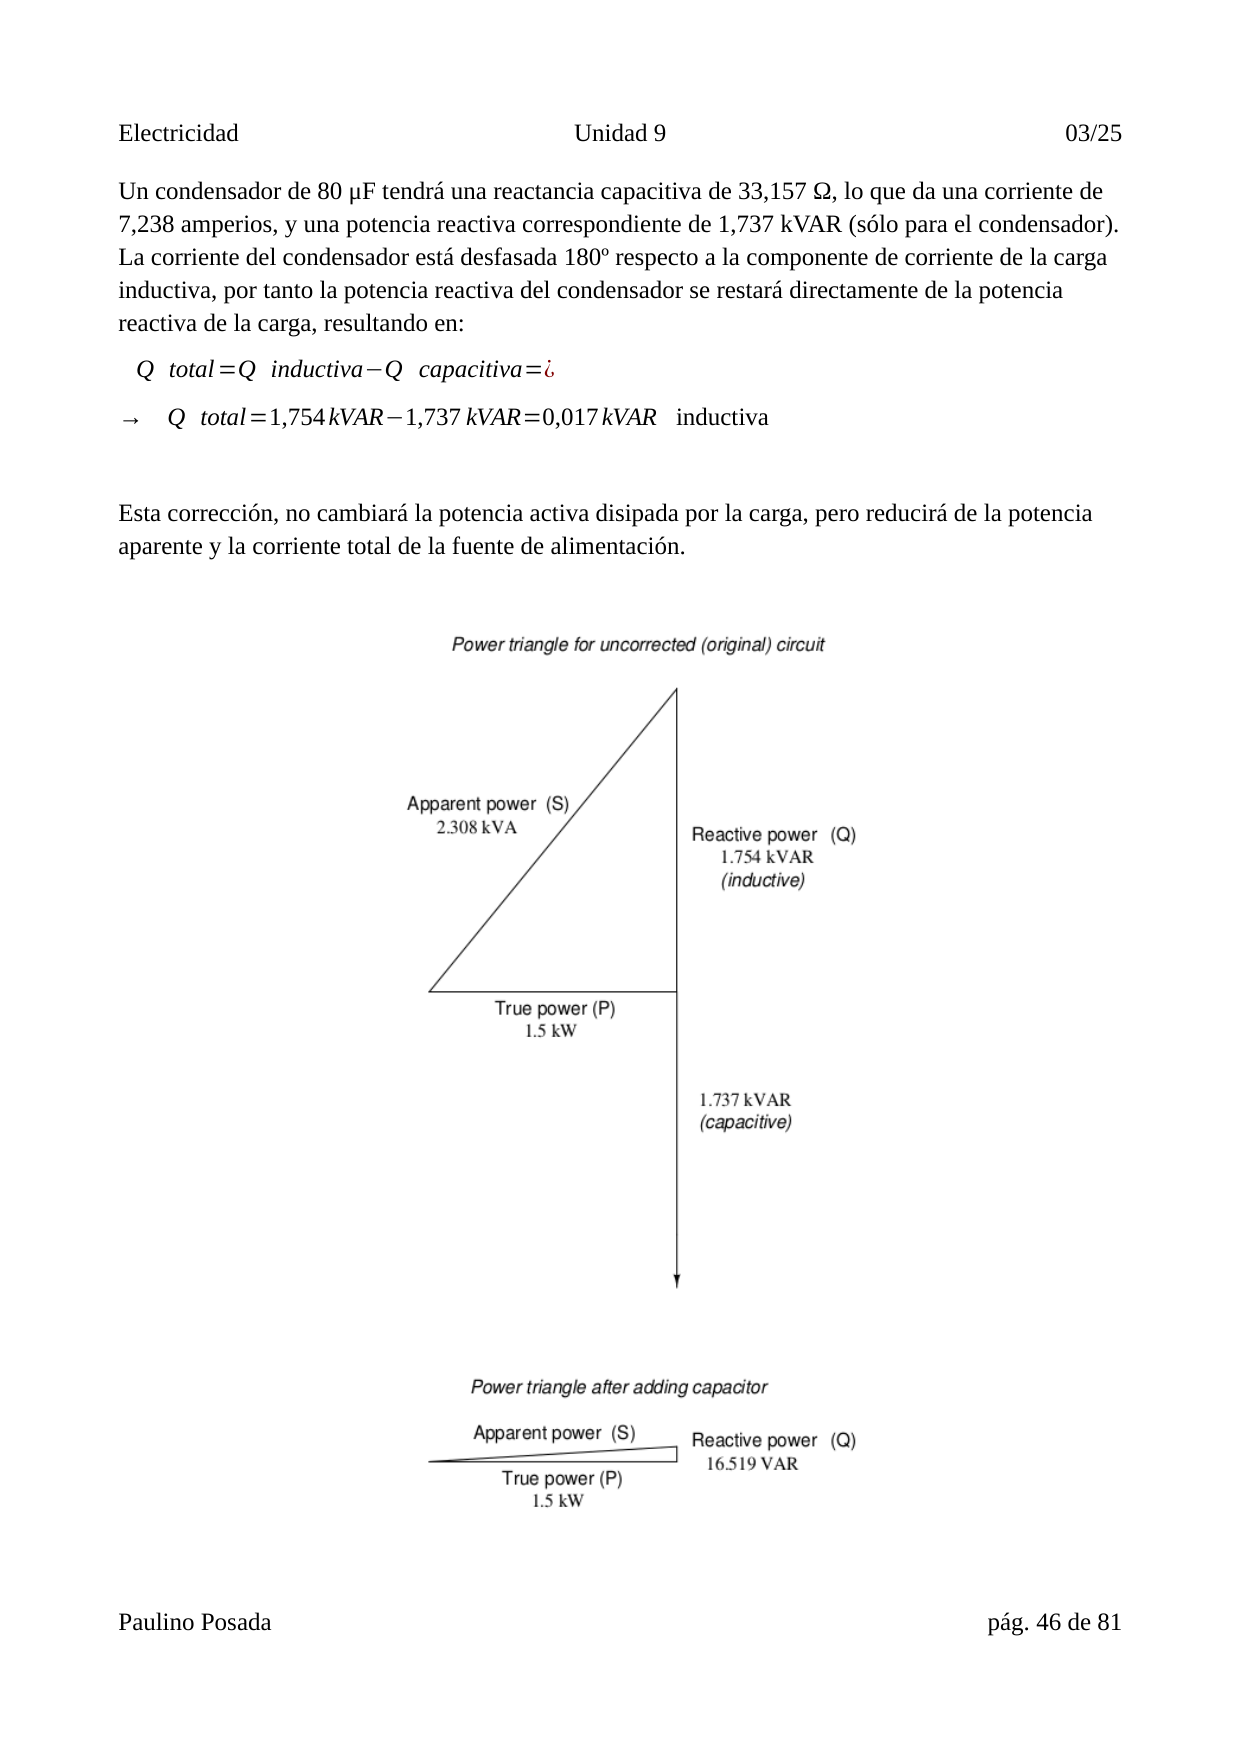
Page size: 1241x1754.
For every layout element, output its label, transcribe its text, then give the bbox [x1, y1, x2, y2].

picture [362, 626, 878, 1523]
text Esta corrección, no cambiará la potencia activa disipada por la carga, pero reducirá de la potencia aparente y la corriente total de la fuente de alimentación. [118, 498, 1122, 559]
text Un condensador de 80 μF tendrá una reactancia capacitiva de 33,157 Ω, lo que da una corriente de 7,238 amperios, y una potencia reactiva correspondiente de 1,737 kVAR (sólo para el condensador). La corriente del condensador está desfasada 180º respecto a la componente de corriente de la carga inductiva, por tanto la potencia reactiva del condensador se restará directamente de la potencia reactiva de la carga, resultando en: [118, 176, 1122, 337]
text → inductiva [118, 402, 1122, 431]
